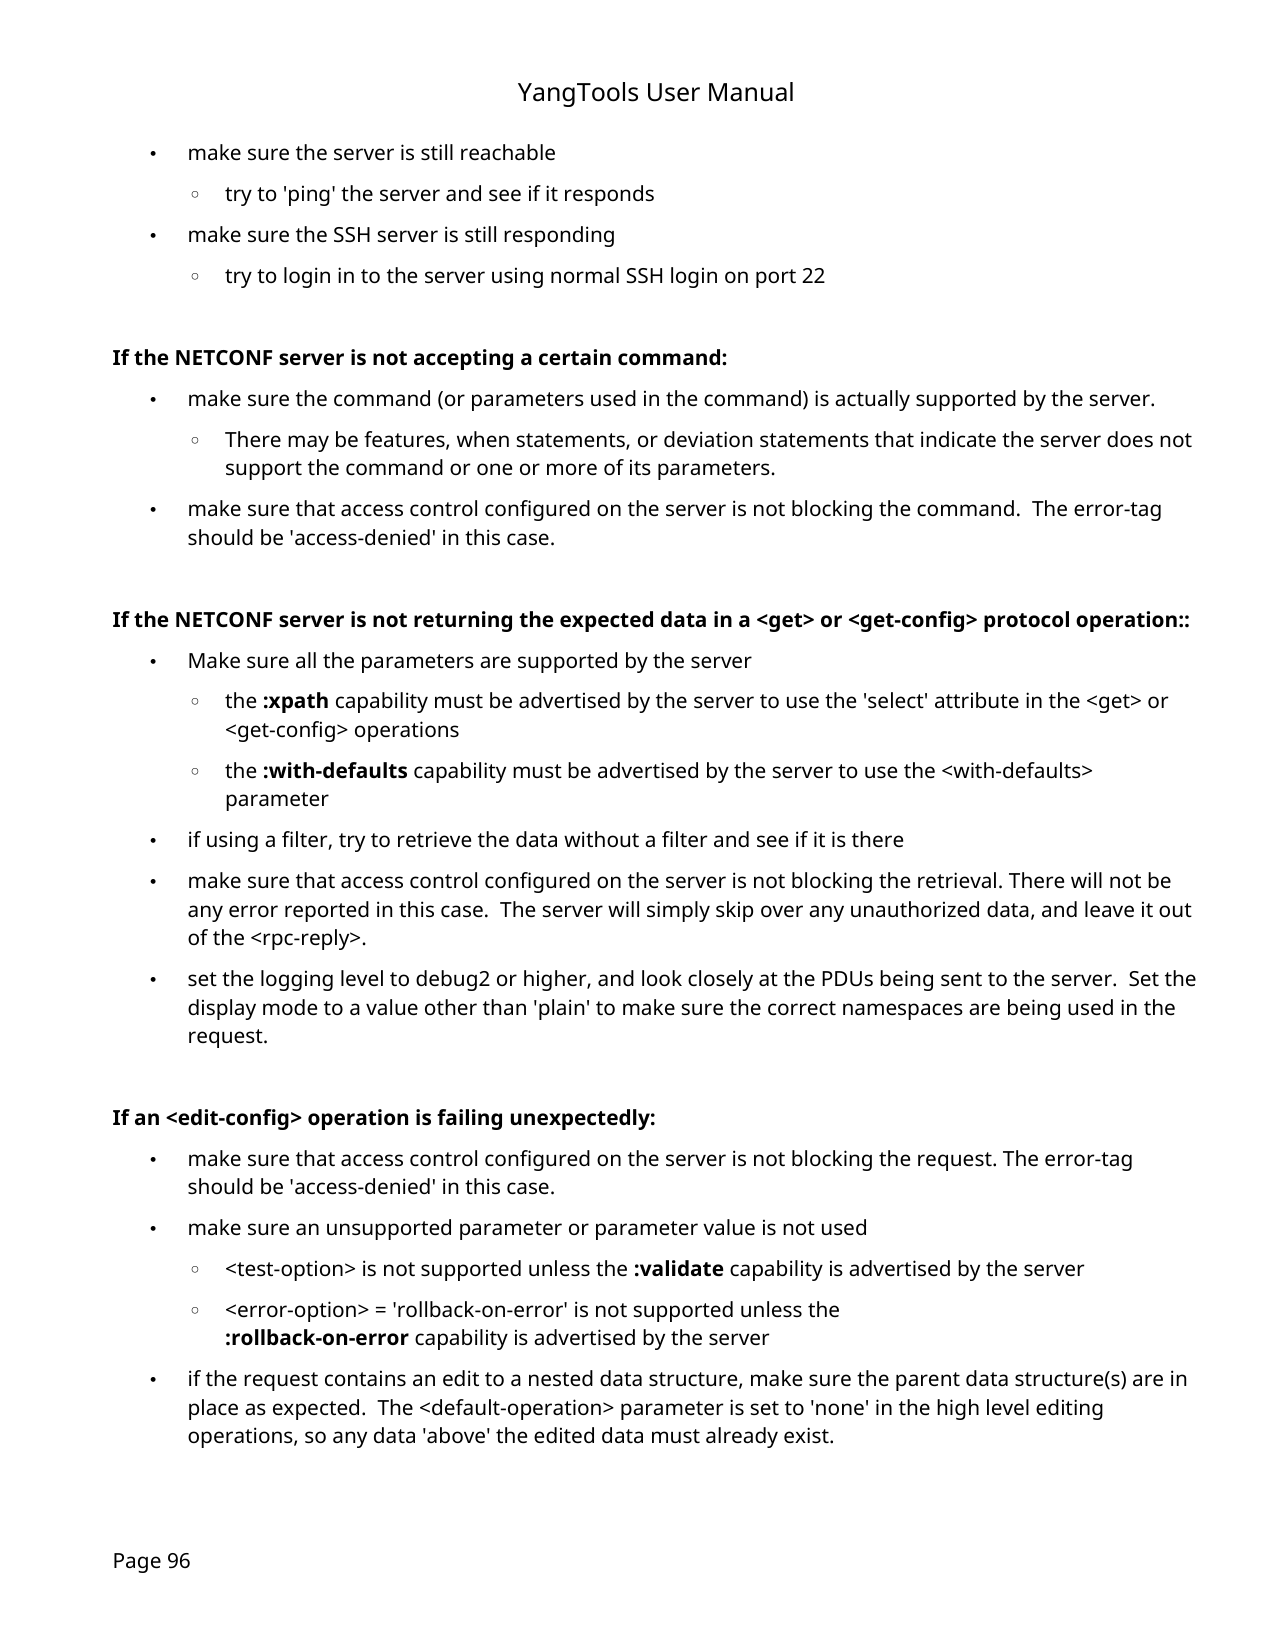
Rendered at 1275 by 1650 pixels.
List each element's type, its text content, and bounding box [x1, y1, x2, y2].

list There may be features, when statements, or deviation statements that indicate the server does not support the command or one or more of its parameters. [187, 425, 1200, 482]
list make sure the command (or parameters used in the command) is actually supported by the server. [150, 384, 1200, 413]
list if the request contains an edit to a nested data structure, make sure the parent data structure(s) are in place as expected. The <default-operation> parameter is set to 'none' in the high level editing operations, so any data 'above' the edited data must already exist. [150, 1364, 1200, 1450]
list <error-option> = 'rollback-on-error' is not supported unless the :rollback-on-error capability is advertised by the server [187, 1295, 1200, 1352]
list the :with-defaults capability must be advertised by the server to use the <with-defaults> parameter [187, 756, 1200, 813]
list try to login in to the server using normal SSH login on port 22 [187, 261, 1200, 290]
list try to 'ping' the server and see if it responds [187, 179, 1200, 208]
list make sure that access control configured on the server is not blocking the retrieval. There will not be any error reported in this case. The server will simply skip over any unauthorized data, and leave it out of the <rpc-reply>. [150, 866, 1200, 952]
list make sure the server is still reachable [150, 138, 1200, 167]
list set the logging level to debug2 or higher, and look closely at the PDUs being sent to the server. Set the display mode to a value other than 'plain' to make sure the correct namespaces are being used in the request. [150, 964, 1200, 1049]
list the :xpath capability must be advertised by the server to use the 'select' attribute in the <get> or <get-config> operations [187, 687, 1200, 743]
text If the NETCONF server is not accepting a certain command: [112, 343, 1200, 372]
text If the NETCONF server is not returning the expected data in a <get> or <get-config> protocol operation:: [112, 605, 1200, 633]
list make sure that access control configured on the server is not blocking the request. The error-tag should be 'access-denied' in this case. [150, 1144, 1200, 1201]
list make sure the SSH server is still responding [150, 220, 1200, 249]
list if using a filter, try to retrieve the data without a filter and see if it is there [150, 825, 1200, 854]
text If an <edit-config> operation is failing unexpectedly: [112, 1103, 1200, 1131]
list <test-option> is not supported unless the :validate capability is advertised by the server [187, 1254, 1200, 1283]
list make sure an unsupported parameter or parameter value is not used [150, 1213, 1200, 1242]
list make sure that access control configured on the server is not blocking the command. The error-tag should be 'access-denied' in this case. [150, 494, 1200, 551]
list Make sure all the parameters are supported by the server [150, 646, 1200, 674]
